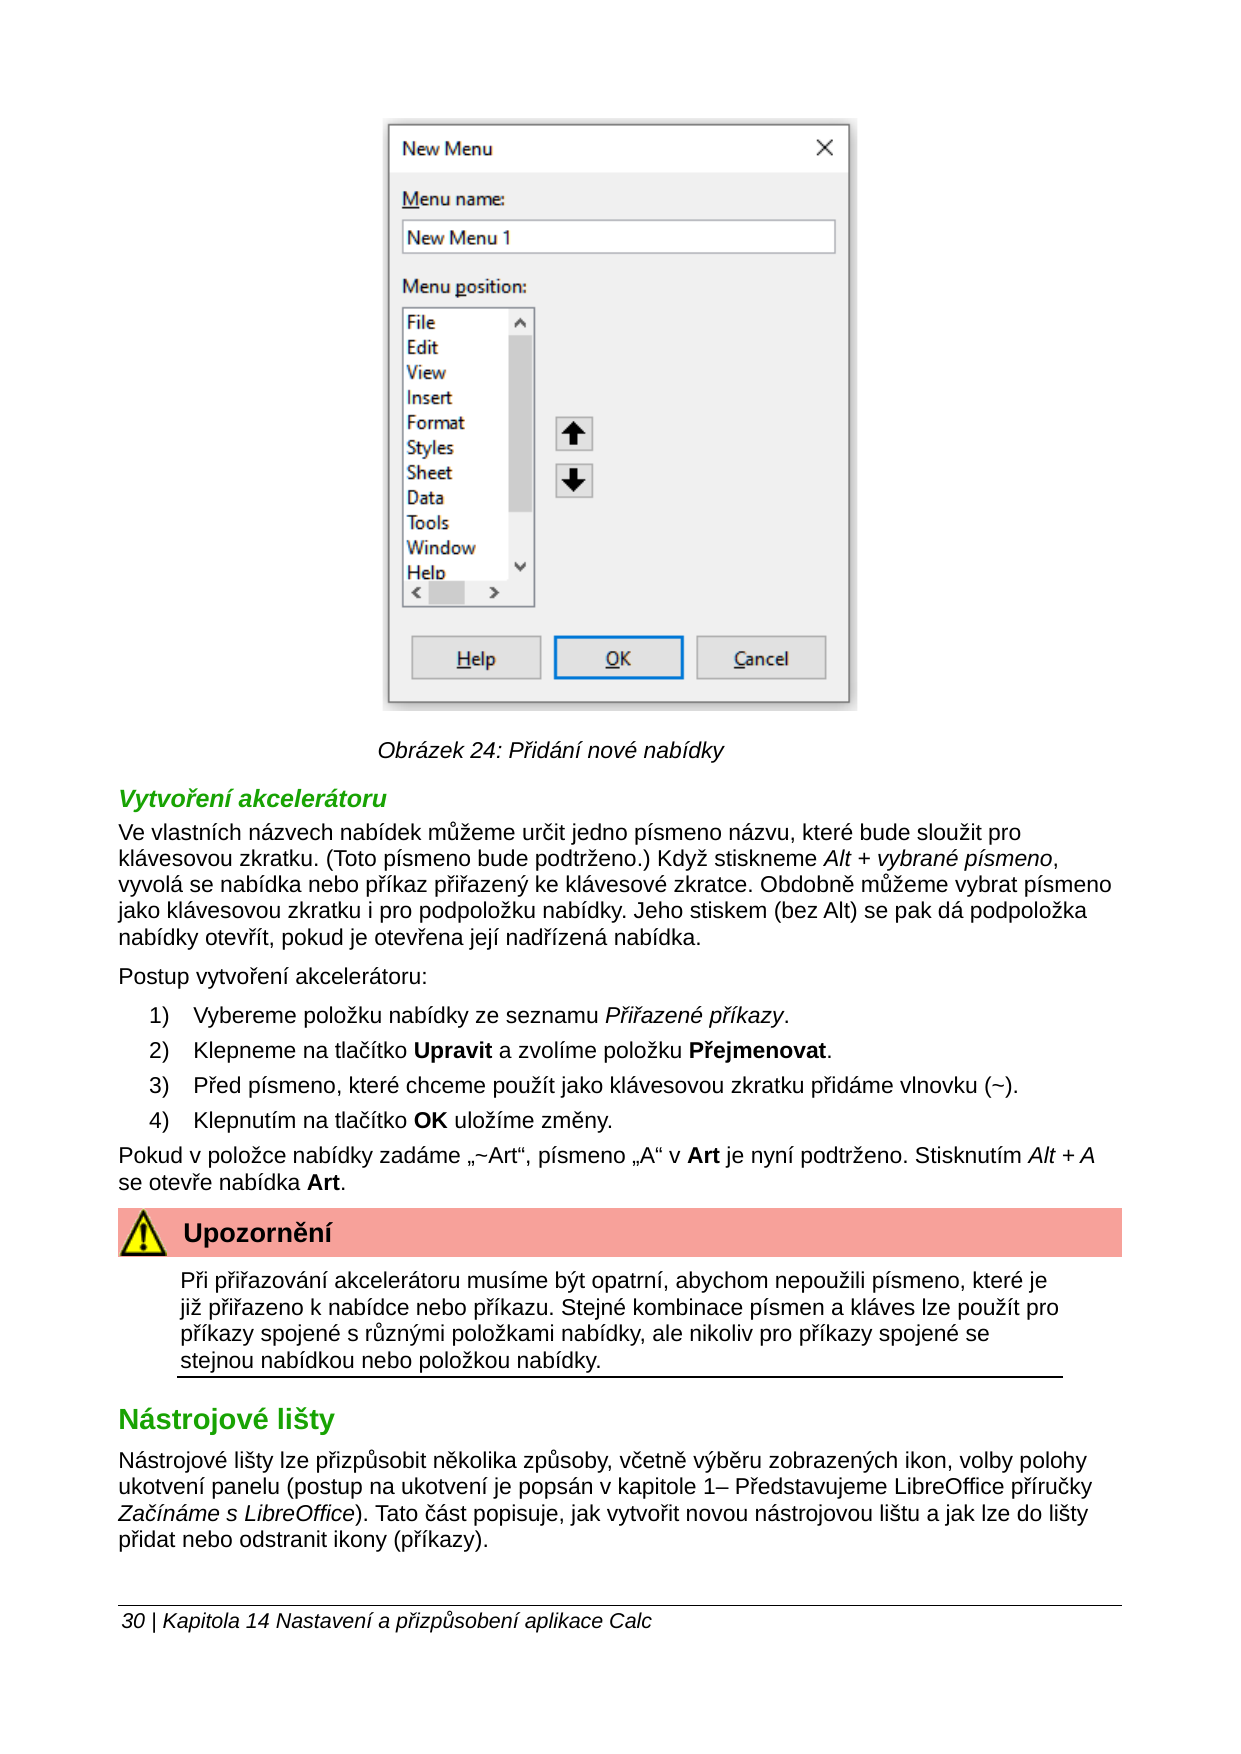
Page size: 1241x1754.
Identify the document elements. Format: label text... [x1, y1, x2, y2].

subtitle Upozornění [118, 1208, 1122, 1257]
list Postup vytvoření akcelerátoru: [118, 963, 1122, 989]
list Vybereme položku nabídky ze seznamu Přiřazené příkazy. [169, 1002, 1122, 1028]
picture [119, 1208, 167, 1256]
text Obrázek 24: Přidání nové nabídky [377, 711, 863, 763]
text Ve vlastních názvech nabídek můžeme určit jedno písmeno názvu, které bude sloužit pro klávesovou zkratku. (Toto písmeno bude podtrženo.) Když stiskneme Alt + vybrané písmeno, vyvolá se nabídka nebo příkaz přiřazený ke klávesové zkratce. Obdobně můžeme vybrat písmeno jako klávesovou zkratku i pro podpoložku nabídky. Jeho stiskem (bez Alt) se pak dá podpoložka nabídky otevřít, pokud je otevřena její nadřízená nabídka. [118, 818, 1122, 950]
list Před písmeno, které chceme použít jako klávesovou zkratku přidáme vlnovku (~). [169, 1072, 1122, 1098]
text Při přiřazování akcelerátoru musíme být opatrní, abychom nepoužili písmeno, které je již přiřazeno k nabídce nebo příkazu. Stejné kombinace písmen a kláves lze použít pro příkazy spojené s různými položkami nabídky, ale nikoliv pro příkazy spojené se stejnou nabídkou nebo položkou nabídky. [177, 1264, 1063, 1376]
subtitle Nástrojové lišty [118, 1402, 1122, 1435]
text Nástrojové lišty lze přizpůsobit několika způsoby, včetně výběru zobrazených ikon, volby polohy ukotvení panelu (postup na ukotvení je popsán v kapitole 1– Představujeme LibreOffice příručky Začínáme s LibreOffice). Tato část popisuje, jak vytvořit novou nástrojovou lištu a jak lze do lišty přidat nebo odstranit ikony (příkazy). [118, 1447, 1122, 1552]
list Klepneme na tlačítko Upravit a zvolíme položku Přejmenovat. [169, 1037, 1122, 1063]
list Klepnutím na tlačítko OK uložíme změny. [169, 1107, 1122, 1133]
text Pokud v položce nabídky zadáme „~Art“, písmeno „A“ v Art je nyní podtrženo. Stisknutím Alt + A se otevře nabídka Art. [118, 1142, 1122, 1195]
subtitle Vytvoření akcelerátoru [118, 784, 1122, 812]
picture [382, 118, 858, 711]
